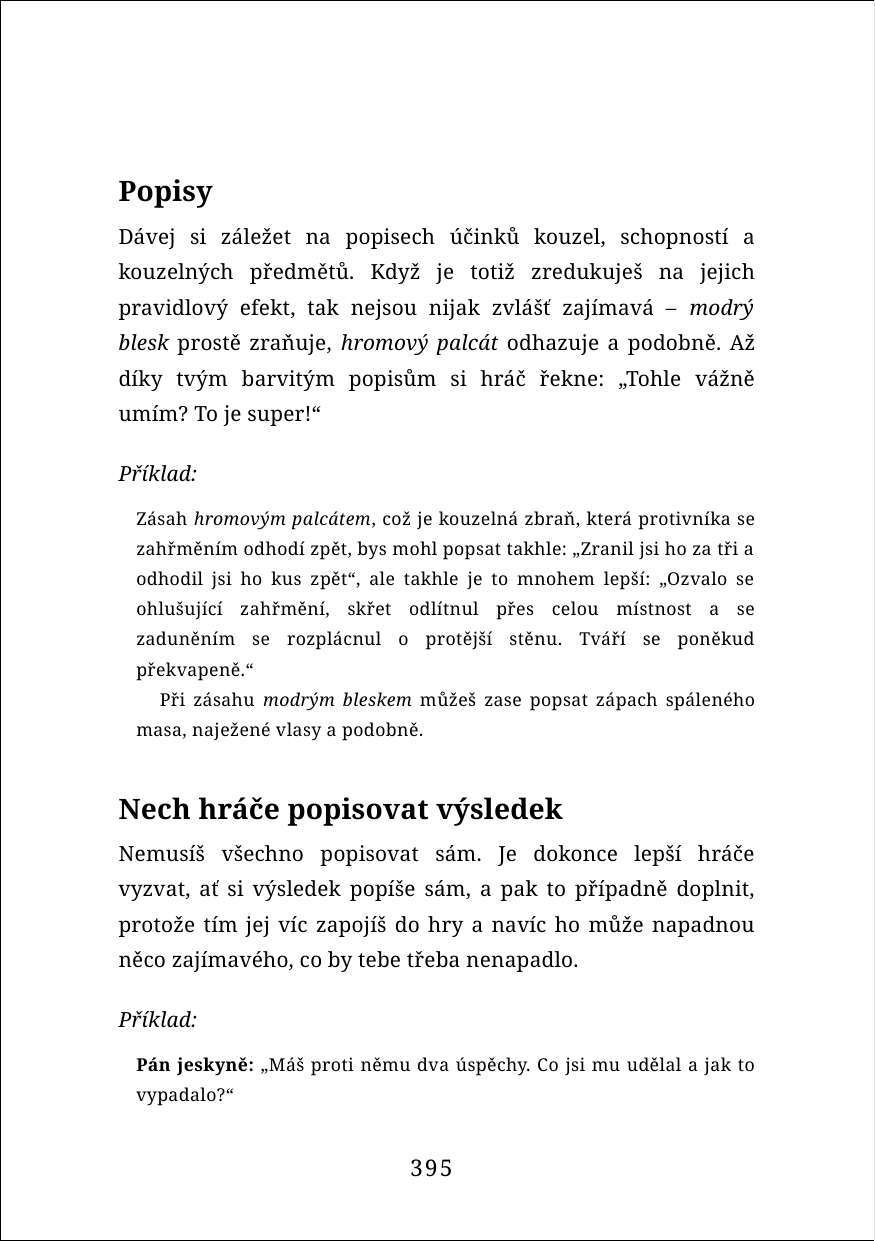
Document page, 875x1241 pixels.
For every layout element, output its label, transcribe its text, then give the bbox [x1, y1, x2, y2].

text Příklad: [118, 459, 756, 487]
subtitle Popisy [118, 172, 756, 210]
text Příklad: [118, 1005, 756, 1033]
text Zásah hromovým palcátem, což je kouzelná zbraň, která protivníka se zahřměním odhodí zpět, bys mohl popsat takhle: „Zranil jsi ho za tři a odhodil jsi ho kus zpět“, ale takhle je to mnohem lepší: „Ozvalo se ohlušující zahřmění, skřet odlítnul přes celou místnost a se zaduněním se rozplácnul o protější stěnu. Tváří se poněkud překvapeně.“ Při zásahu modrým bleskem můžeš zase popsat zápach spáleného masa, naježené vlasy a podobně. [136, 506, 756, 742]
subtitle Nech hráče popisovat výsledek [118, 789, 756, 827]
text Nemusíš všechno popisovat sám. Je dokonce lepší hráče vyzvat, ať si výsledek popíše sám, a pak to případně doplnit, protože tím jej víc zapojíš do hry a navíc ho může napadnou něco zajímavého, co by tebe třeba nenapadlo. [118, 839, 756, 974]
text Dávej si záležet na popisech účinků kouzel, schopností a kouzelných předmětů. Když je totiž zredukuješ na jejich pravidlový efekt, tak nejsou nijak zvlášť zajímavá – modrý blesk prostě zraňuje, hromový palcát odhazuje a podobně. Až díky tvým barvitým popisům si hráč řekne: „Tohle vážně umím? To je super!“ [118, 222, 756, 428]
text Pán jeskyně: „Máš proti němu dva úspěchy. Co jsi mu udělal a jak to vypadalo?“ [136, 1052, 756, 1106]
